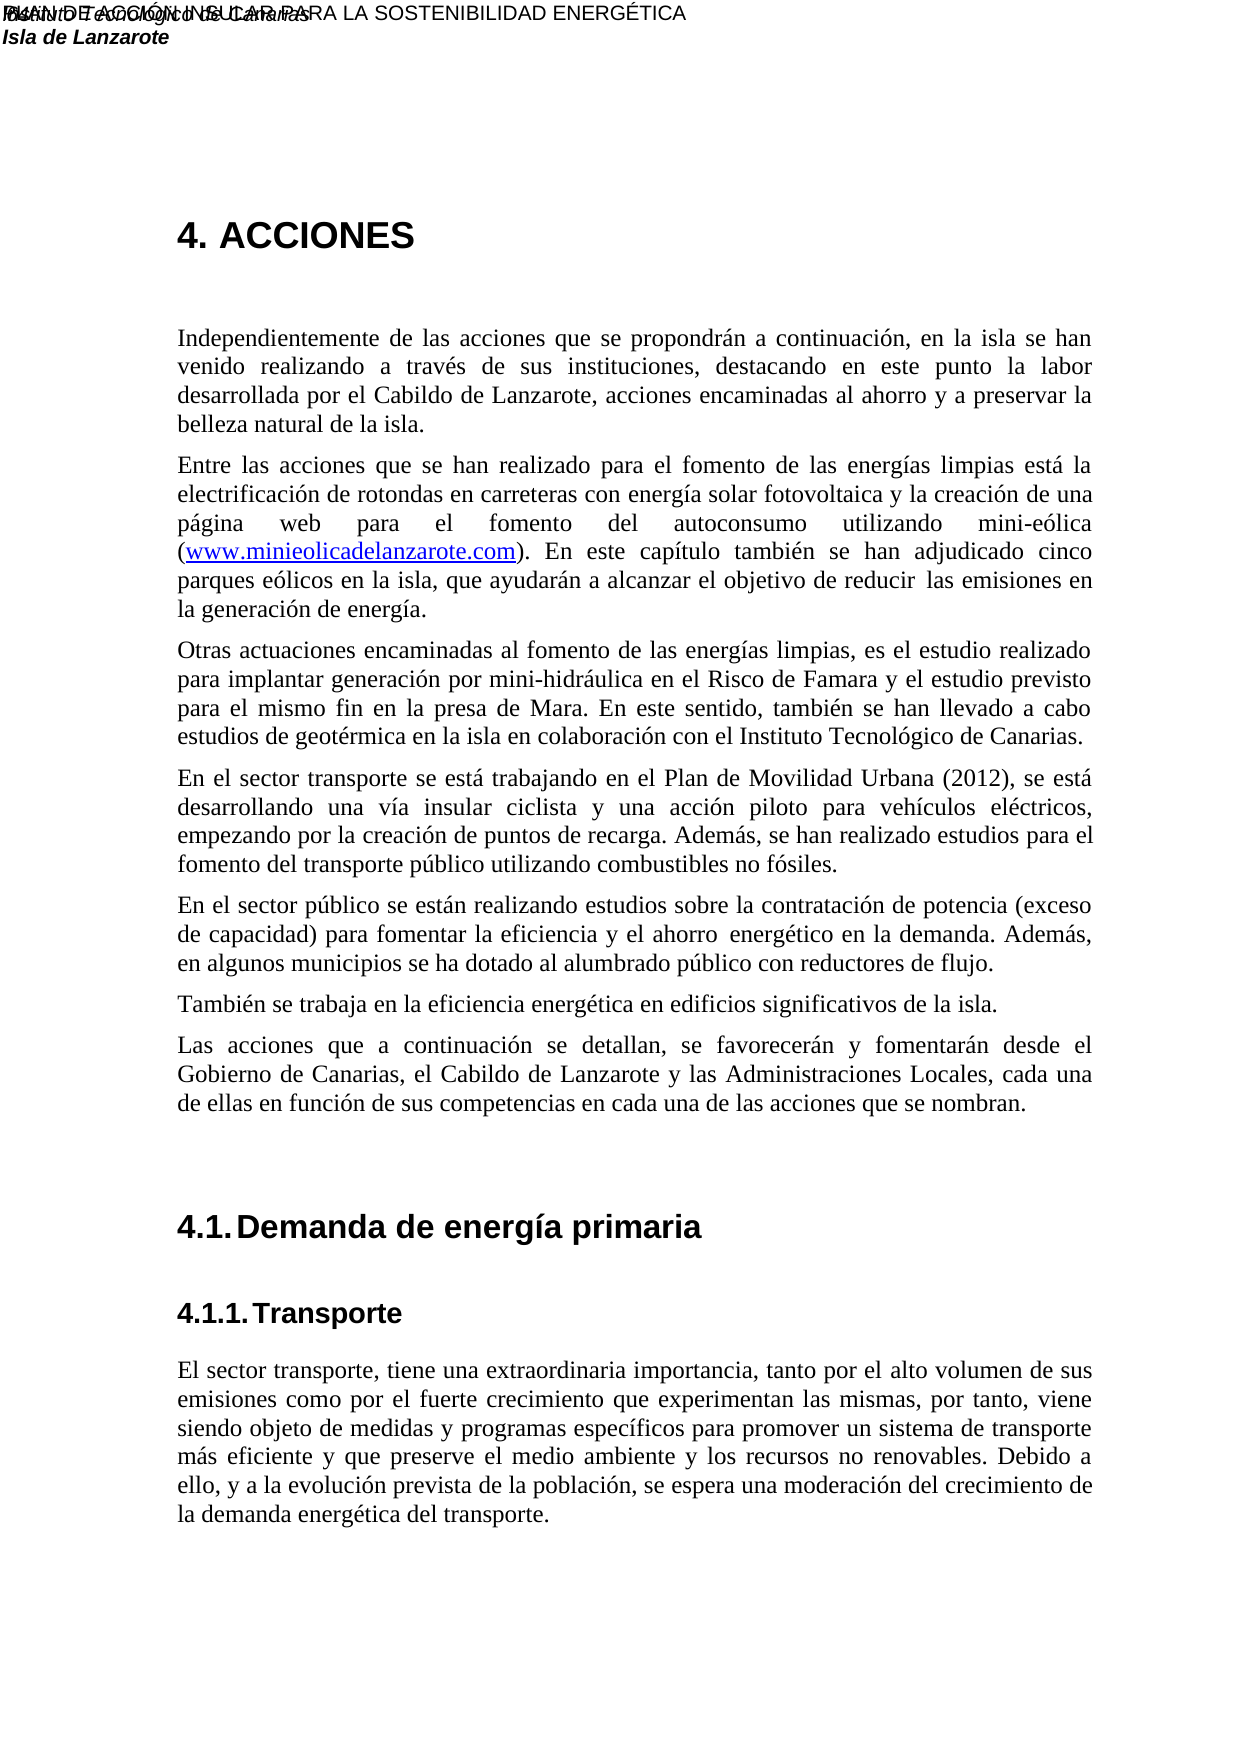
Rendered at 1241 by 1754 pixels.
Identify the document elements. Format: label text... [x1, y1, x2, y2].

subtitle Demanda de energía primaria [177, 1208, 1192, 1246]
subtitle Transporte [177, 1297, 1192, 1330]
text También se trabaja en la eficiencia energética en edificios significativos de la isla. [177, 989, 1192, 1018]
text Independientemente de las acciones que se propondrán a continuación, en la isla se han venido realizando a través de sus instituciones, destacando en este punto la labor desarrollada por el Cabildo de Lanzarote, acciones encaminadas al ahorro y a preservar la belleza natural de la isla. [177, 323, 1093, 438]
text En el sector transporte se está trabajando en el Plan de Movilidad Urbana (2012), se está desarrollando una vía insular ciclista y una acción piloto para vehículos eléctricos, empezando por la creación de puntos de recarga. Además, se han realizado estudios para el fomento del transporte público utilizando combustibles no fósiles. [177, 763, 1093, 878]
text Las acciones que a continuación se detallan, se favorecerán y fomentarán desde el Gobierno de Canarias, el Cabildo de Lanzarote y las Administraciones Locales, cada una de ellas en función de sus competencias en cada una de las acciones que se nombran. [177, 1030, 1094, 1117]
text Entre las acciones que se han realizado para el fomento de las energías limpias está la electrificación de rotondas en carreteras con energía solar fotovoltaica y la creación de una página web para el fomento del autoconsumo utilizando mini-eólica (www.minieolicadelanzarote.com). En este capítulo también se han adjudicado cinco parques eólicos en la isla, que ayudarán a alcanzar el objetivo de reducir las emisiones en la generación de energía. [177, 450, 1093, 623]
text En el sector público se están realizando estudios sobre la contratación de potencia (exceso de capacidad) para fomentar la eficiencia y el ahorro energético en la demanda. Además, en algunos municipios se ha dotado al alumbrado público con reductores de flujo. [177, 890, 1092, 977]
text El sector transporte, tiene una extraordinaria importancia, tanto por el alto volumen de sus emisiones como por el fuerte crecimiento que experimentan las mismas, por tanto, viene siendo objeto de medidas y programas específicos para promover un sistema de transporte más eficiente y que preserve el medio ambiente y los recursos no renovables. Debido a ello, y a la evolución prevista de la población, se espera una moderación del crecimiento de la demanda energética del transporte. [177, 1355, 1093, 1528]
subtitle ACCIONES [177, 213, 1192, 256]
text Otras actuaciones encaminadas al fomento de las energías limpias, es el estudio realizado para implantar generación por mini-hidráulica en el Risco de Famara y el estudio previsto para el mismo fin en la presa de Mara. En este sentido, también se han llevado a cabo estudios de geotérmica en la isla en colaboración con el Instituto Tecnológico de Canarias. [177, 635, 1093, 750]
